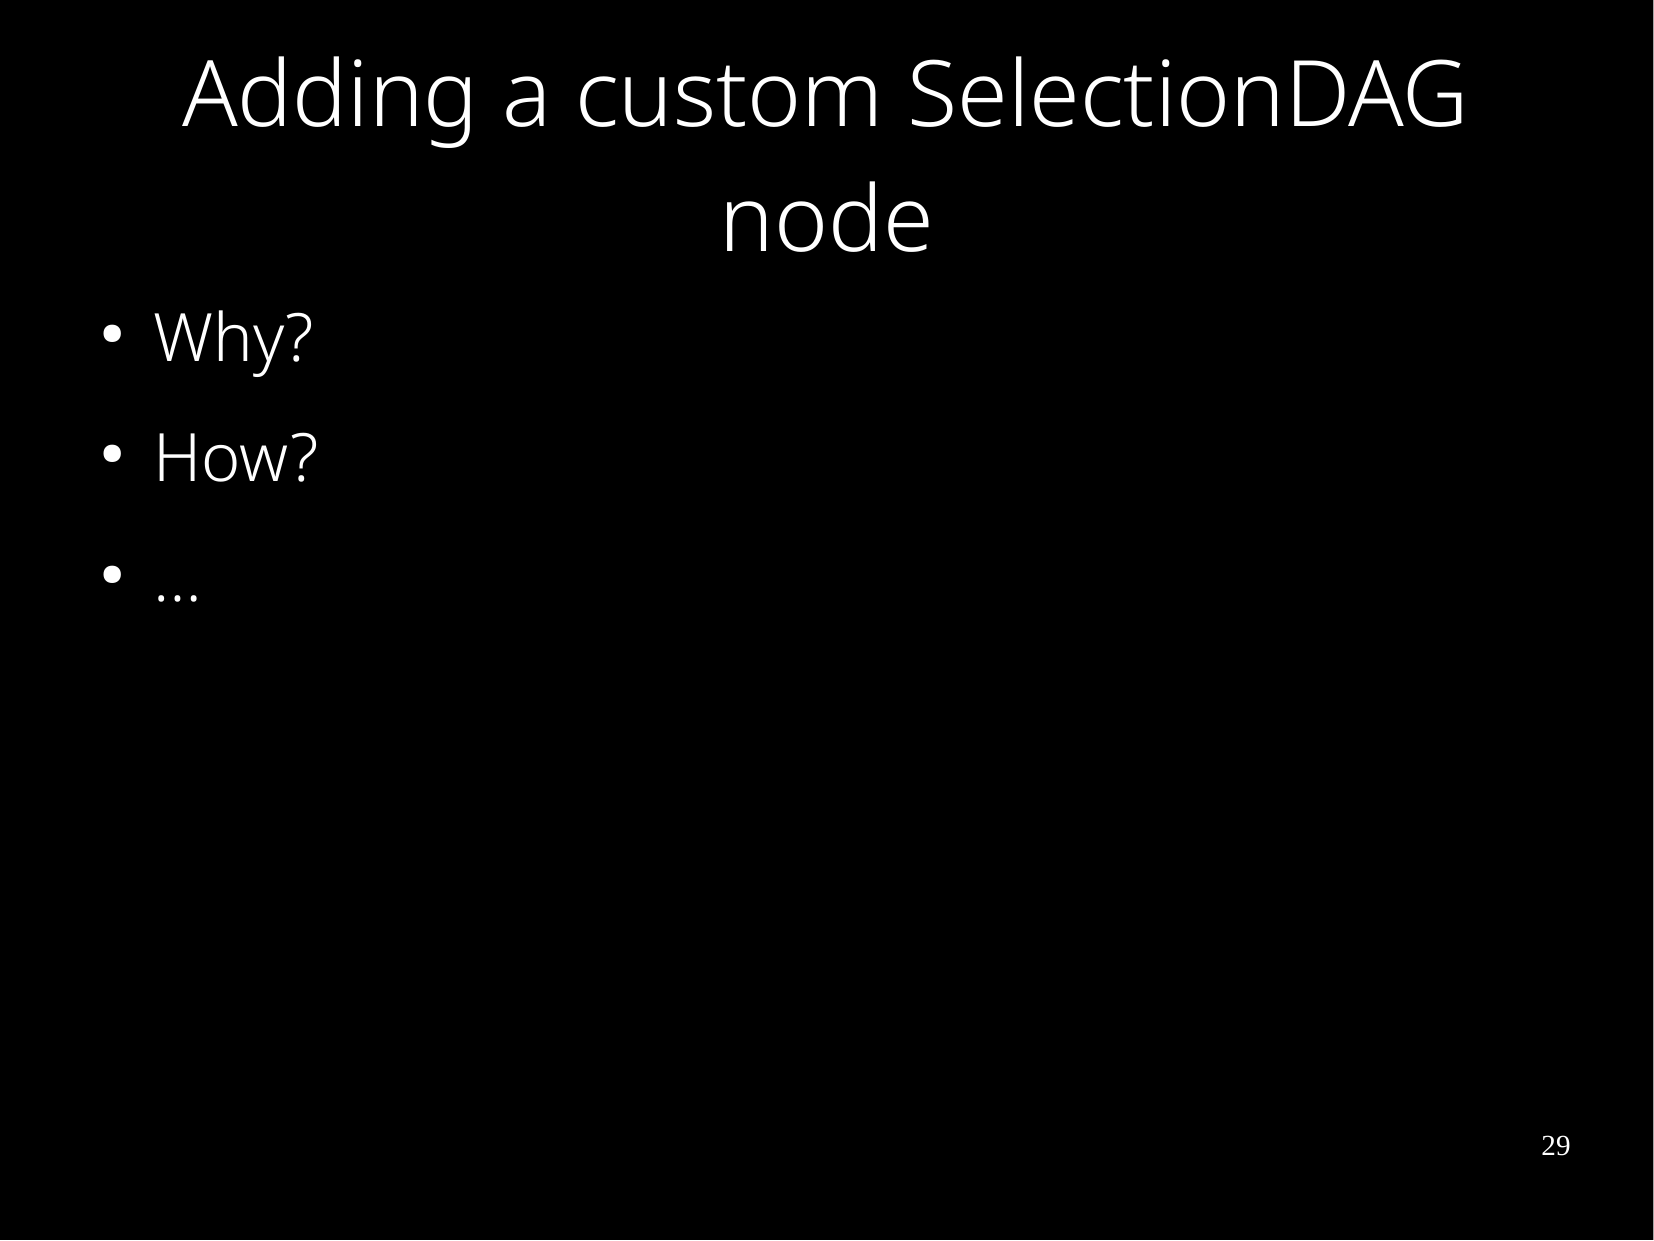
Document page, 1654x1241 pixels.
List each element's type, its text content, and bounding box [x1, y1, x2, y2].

list Why? How? … [82, 290, 1571, 1010]
title Adding a custom SelectionDAG node [82, 45, 1571, 261]
